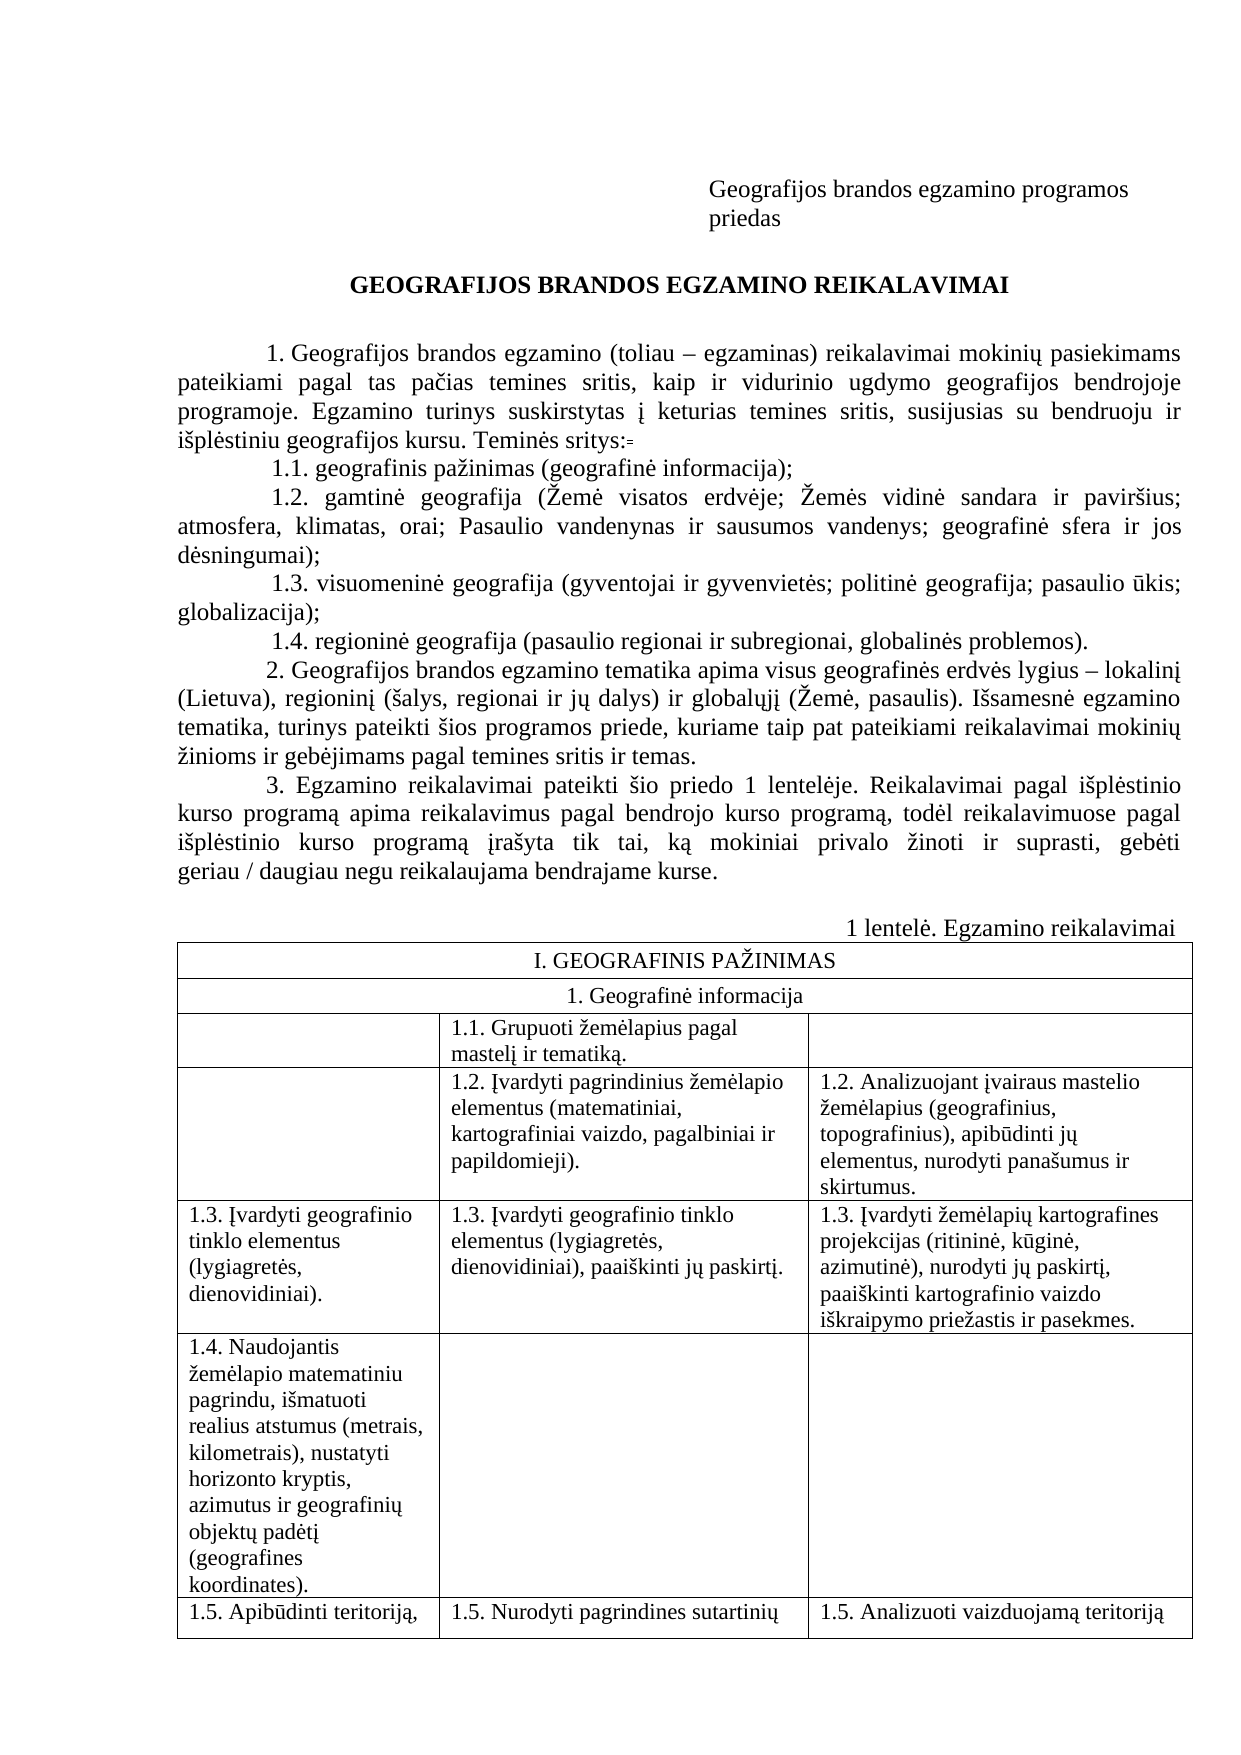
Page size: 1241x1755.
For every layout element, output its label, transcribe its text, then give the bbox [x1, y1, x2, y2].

table_cell [178, 1068, 439, 1199]
table_cell 1.3. Įvardyti geografinio tinklo elementus (lygiagretės, dienovidiniai), paaiškinti jų paskirtį. [440, 1201, 808, 1332]
table_cell [178, 1014, 439, 1067]
text 1 lentelė. Egzamino reikalavimai [177, 913, 1182, 942]
table_cell [809, 1014, 1192, 1067]
table_cell 1.3. Įvardyti žemėlapių kartografines projekcijas (ritininė, kūginė, azimutinė), nurodyti jų paskirtį, paaiškinti kartografinio vaizdo iškraipymo priežastis ir pasekmes. [809, 1201, 1192, 1332]
text 3. Egzamino reikalavimai pateikti šio priedo 1 lentelėje. Reikalavimai pagal išplėstinio kurso programą apima reikalavimus pagal bendrojo kurso programą, todėl reikalavimuose pagal išplėstinio kurso programą įrašyta tik tai, ką mokiniai privalo žinoti ir suprasti, gebėti geriau / daugiau negu reikalaujama bendrajame kurse. [177, 770, 1182, 885]
table_cell 1. Geografinė informacija [178, 979, 1192, 1013]
text Geografijos brandos egzamino programos [177, 174, 1182, 203]
table_cell 1.2. Analizuojant įvairaus mastelio žemėlapius (geografinius, topografinius), apibūdinti jų elementus, nurodyti panašumus ir skirtumus. [809, 1068, 1192, 1199]
table_cell 1.5. Apibūdinti teritoriją, [178, 1598, 439, 1638]
text 1.2. gamtinė geografija (Žemė visatos erdvėje; Žemės vidinė sandara ir paviršius; atmosfera, klimatas, orai; Pasaulio vandenynas ir sausumos vandenys; geografinė sfera ir jos dėsningumai); [177, 482, 1182, 568]
text 1.3. visuomeninė geografija (gyventojai ir gyvenvietės; politinė geografija; pasaulio ūkis; globalizacija); [177, 568, 1182, 626]
table_cell 1.5. Nurodyti pagrindines sutartinių [440, 1598, 808, 1638]
table_cell [809, 1334, 1192, 1597]
text GEOGRAFIJOS BRANDOS EGZAMINO REIKALAVIMAI [177, 271, 1182, 299]
text priedas [177, 203, 1182, 231]
table_cell 1.3. Įvardyti geografinio tinklo elementus (lygiagretės, dienovidiniai). [178, 1201, 439, 1332]
table_cell 1.5. Analizuoti vaizduojamą teritoriją [809, 1598, 1192, 1638]
text 1. Geografijos brandos egzamino (toliau – egzaminas) reikalavimai mokinių pasiekimams pateikiami pagal tas pačias temines sritis, kaip ir vidurinio ugdymo geografijos bendrojoje programoje. Egzamino turinys suskirstytas į keturias temines sritis, susijusias su bendruoju ir išplėstiniu geografijos kursu. Teminės sritys: [177, 338, 1182, 453]
table_header I. GEOGRAFINIS PAŽINIMAS [178, 943, 1192, 978]
table_cell 1.2. Įvardyti pagrindinius žemėlapio elementus (matematiniai, kartografiniai vaizdo, pagalbiniai ir papildomieji). [440, 1068, 808, 1199]
text 1.1. geografinis pažinimas (geografinė informacija); [177, 453, 1182, 482]
text 1.4. regioninė geografija (pasaulio regionai ir subregionai, globalinės problemos). [177, 626, 1182, 655]
table_cell 1.4. Naudojantis žemėlapio matematiniu pagrindu, išmatuoti realius atstumus (metrais, kilometrais), nustatyti horizonto kryptis, azimutus ir geografinių objektų padėtį (geografines koordinates). [178, 1334, 439, 1597]
table_cell 1.1. Grupuoti žemėlapius pagal mastelį ir tematiką. [440, 1014, 808, 1067]
text 2. Geografijos brandos egzamino tematika apima visus geografinės erdvės lygius – lokalinį (Lietuva), regioninį (šalys, regionai ir jų dalys) ir globalųjį (Žemė, pasaulis). Išsamesnė egzamino tematika, turinys pateikti šios programos priede, kuriame taip pat pateikiami reikalavimai mokinių žinioms ir gebėjimams pagal temines sritis ir temas. [177, 655, 1182, 770]
table_cell [440, 1334, 808, 1597]
